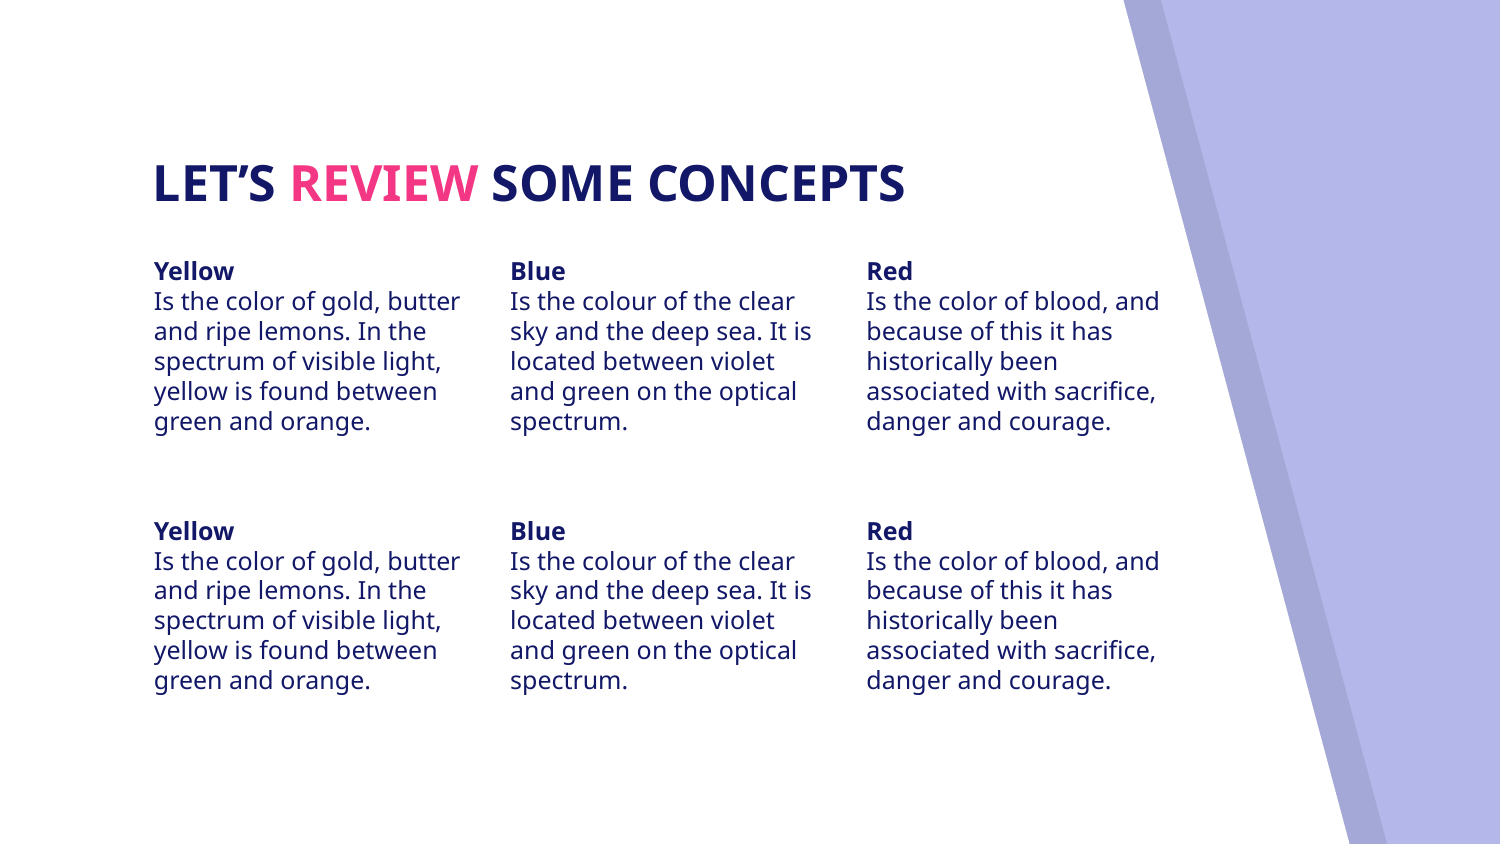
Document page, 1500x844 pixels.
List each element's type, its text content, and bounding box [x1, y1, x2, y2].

title LET’S REVIEW SOME CONCEPTS [137, 159, 926, 227]
list Red Is the color of blood, and because of this it has historically been associated with sacrifice, danger and courage. [851, 500, 1191, 715]
list Yellow Is the color of gold, butter and ripe lemons. In the spectrum of visible light, yellow is found between green and orange. [139, 240, 478, 455]
list Red Is the color of blood, and because of this it has historically been associated with sacrifice, danger and courage. [851, 240, 1191, 455]
list Blue Is the colour of the clear sky and the deep sea. It is located between violet and green on the optical spectrum. [495, 240, 834, 455]
list Yellow Is the color of gold, butter and ripe lemons. In the spectrum of visible light, yellow is found between green and orange. [139, 500, 478, 715]
list Blue Is the colour of the clear sky and the deep sea. It is located between violet and green on the optical spectrum. [495, 500, 834, 715]
